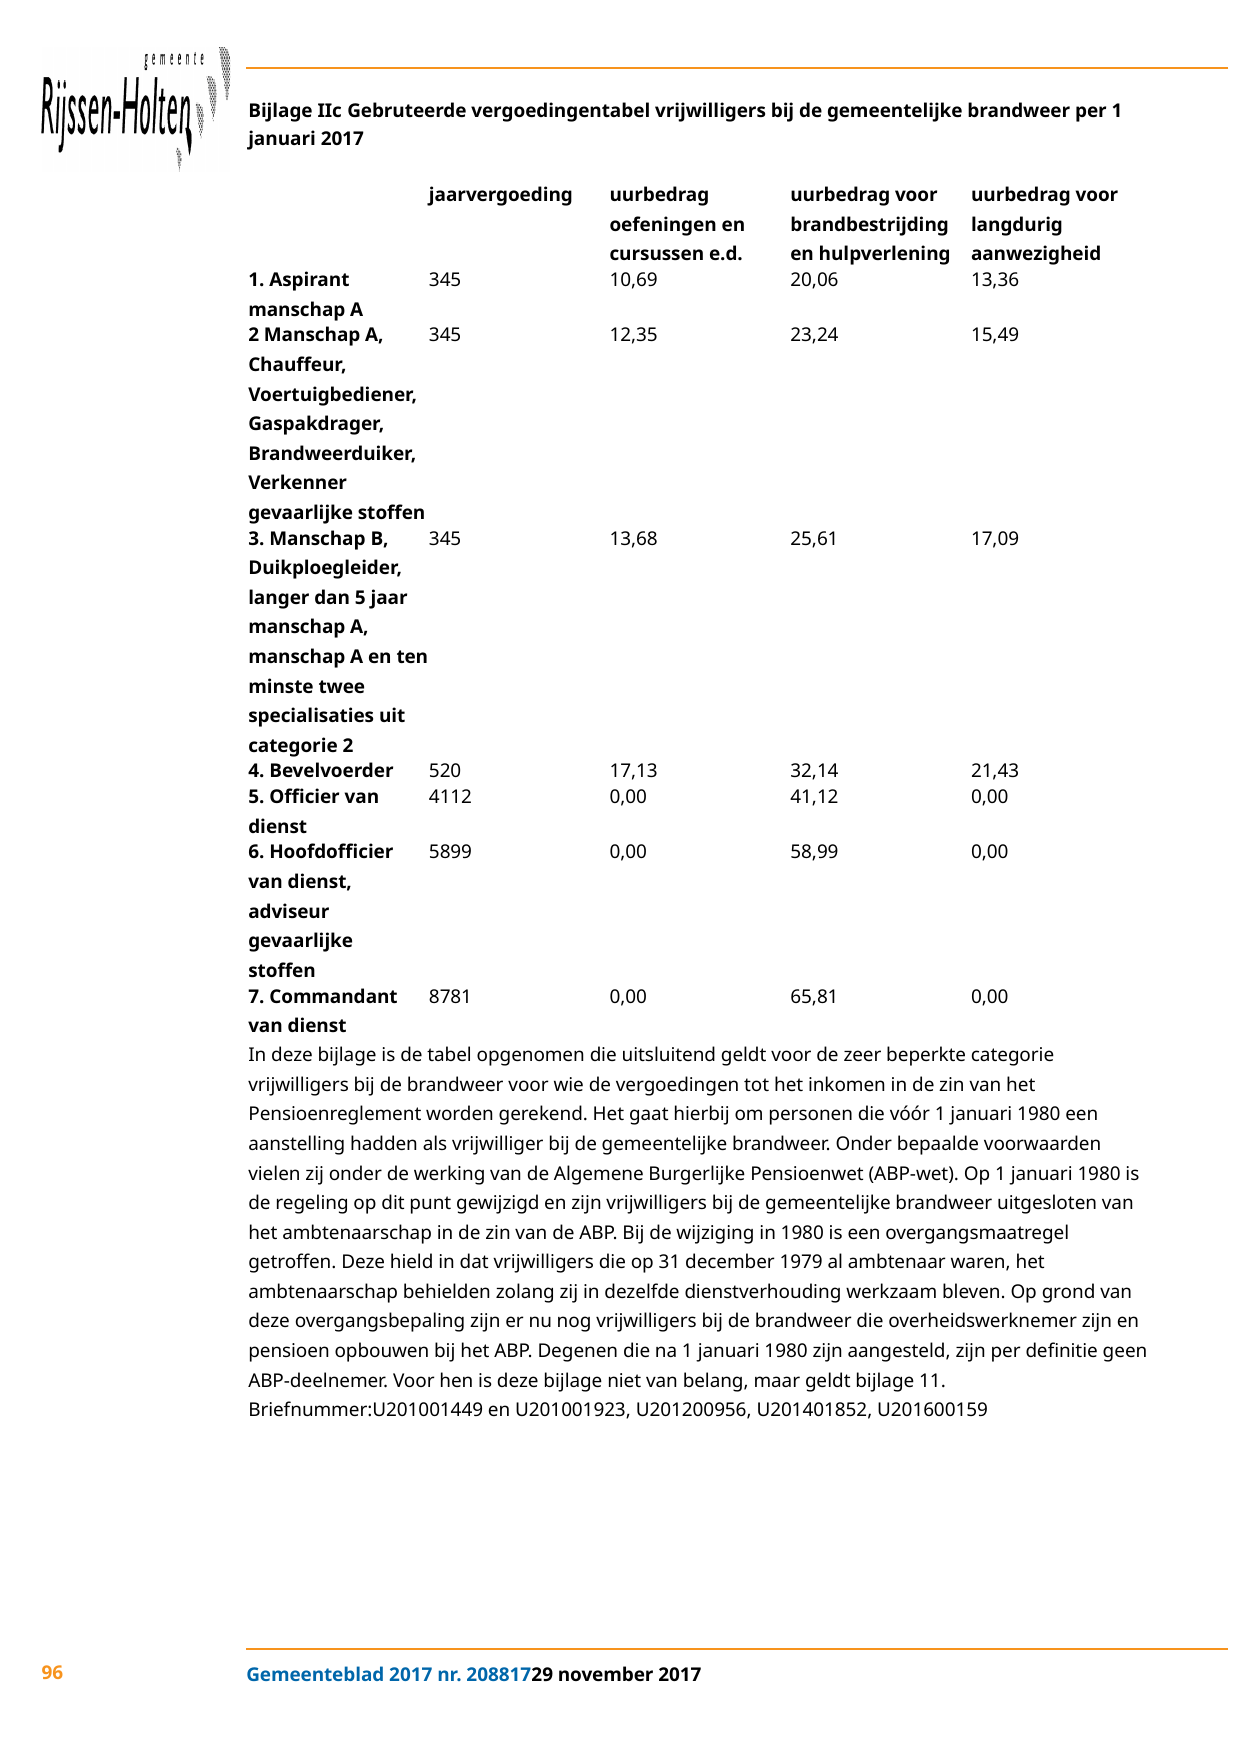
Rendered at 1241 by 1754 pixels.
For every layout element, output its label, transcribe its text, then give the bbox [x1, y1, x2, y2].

table_cell 17,09 [971, 525, 1152, 758]
table_cell 0,00 [609, 784, 790, 839]
table_cell 0,00 [971, 839, 1152, 983]
table_cell 13,68 [609, 525, 790, 758]
table_cell 2 Manschap A, Chauffeur, Voertuigbediener, Gaspakdrager, Brandweerduiker, Verkenner gevaarlijke stoffen [248, 322, 429, 525]
table_header [248, 181, 429, 266]
table_header uurbedrag voor langdurig aanwezigheid [971, 181, 1152, 266]
table_cell 12,35 [609, 322, 790, 525]
table_cell 6. Hoofdofficier van dienst, adviseur gevaarlijke stoffen [248, 839, 429, 983]
table_cell 520 [429, 758, 609, 783]
table_cell 13,36 [971, 266, 1152, 322]
table_cell 0,00 [971, 784, 1152, 839]
table_cell 41,12 [790, 784, 971, 839]
table_cell 0,00 [609, 839, 790, 983]
table_cell 1. Aspirant manschap A [248, 266, 429, 322]
table_cell 65,81 [790, 983, 971, 1038]
table_cell 345 [429, 322, 609, 525]
table_cell 8781 [429, 983, 609, 1038]
table_cell 23,24 [790, 322, 971, 525]
table_cell 3. Manschap B, Duikploegleider, langer dan 5 jaar manschap A, manschap A en ten minste twee specialisaties uit categorie 2 [248, 525, 429, 758]
text In deze bijlage is de tabel opgenomen die uitsluitend geldt voor de zeer beperkte categorie vrijwilligers bij de brandweer voor wie de vergoedingen tot het inkomen in de zin van het Pensioenreglement worden gerekend. Het gaat hierbij om personen die vóór 1 januari 1980 een aanstelling hadden als vrijwilliger bij de gemeentelijke brandweer. Onder bepaalde voorwaarden vielen zij onder de werking van de Algemene Burgerlijke Pensioenwet (ABP-wet). Op 1 januari 1980 is de regeling op dit punt gewijzigd en zijn vrijwilligers bij de gemeentelijke brandweer uitgesloten van het ambtenaarschap in de zin van de ABP. Bij de wijziging in 1980 is een overgangsmaatregel getroffen. Deze hield in dat vrijwilligers die op 31 december 1979 al ambtenaar waren, het ambtenaarschap behielden zolang zij in dezelfde dienstverhouding werkzaam bleven. Op grond van deze overgangsbepaling zijn er nu nog vrijwilligers bij de brandweer die overheidswerknemer zijn en pensioen opbouwen bij het ABP. Degenen die na 1 januari 1980 zijn aangesteld, zijn per definitie geen ABP-deelnemer. Voor hen is deze bijlage niet van belang, maar geldt bijlage 11. [248, 1041, 1152, 1392]
table_cell 0,00 [971, 983, 1152, 1038]
table_cell 17,13 [609, 758, 790, 783]
table_cell 345 [429, 525, 609, 758]
table_cell 5899 [429, 839, 609, 983]
table_cell 10,69 [609, 266, 790, 322]
table_cell 21,43 [971, 758, 1152, 783]
table_cell 32,14 [790, 758, 971, 783]
table_header jaarvergoeding [429, 181, 609, 266]
table_header uurbedrag voor brandbestrijding en hulpverlening [790, 181, 971, 266]
table_cell 0,00 [609, 983, 790, 1038]
table_header uurbedrag oefeningen en cursussen e.d. [609, 181, 790, 266]
table_cell 15,49 [971, 322, 1152, 525]
text Bijlage IIc Gebruteerde vergoedingentabel vrijwilligers bij de gemeentelijke brandweer per 1 januari 2017 [248, 95, 1152, 152]
text Briefnummer:U201001449 en U201001923, U201200956, U201401852, U201600159 [248, 1396, 1152, 1422]
table_cell 20,06 [790, 266, 971, 322]
table_cell 5. Officier van dienst [248, 784, 429, 839]
table_cell 4. Bevelvoerder [248, 758, 429, 783]
table_cell 345 [429, 266, 609, 322]
picture [41, 47, 231, 172]
table_cell 25,61 [790, 525, 971, 758]
table_cell 4112 [429, 784, 609, 839]
table_cell 7. Commandant van dienst [248, 983, 429, 1038]
table_cell 58,99 [790, 839, 971, 983]
